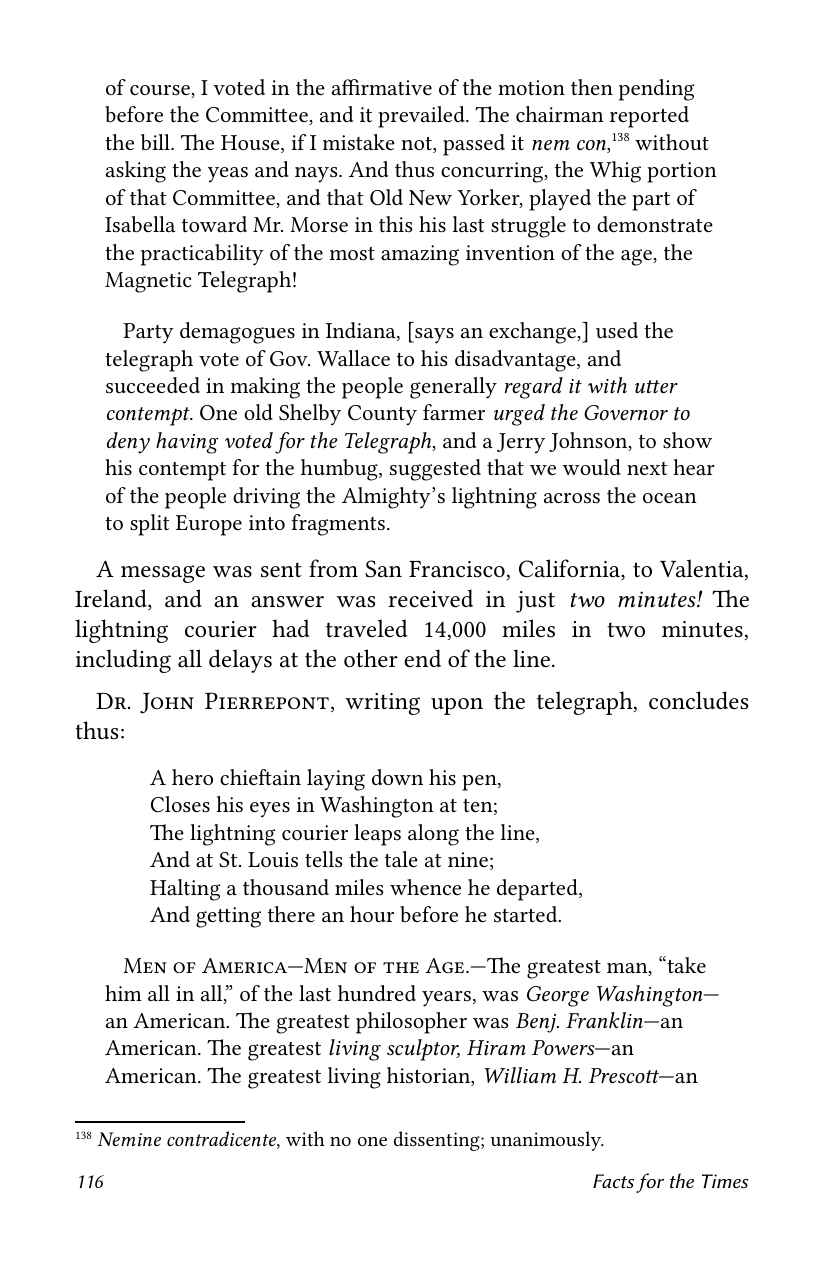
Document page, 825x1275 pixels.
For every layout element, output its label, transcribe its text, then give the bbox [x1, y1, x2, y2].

text Closes his eyes in Washington at ten; [150, 792, 750, 818]
text Halting a thousand miles whence he departed, [150, 874, 750, 901]
text Party demagogues in Indiana, [says an exchange,] used the telegraph vote of Gov. Wallace to his disadvantage, and succeeded in making the people generally regard it with utter contempt. One old Shelby County farmer urged the Governor to deny having voted for the Telegraph, and a Jerry Johnson, to show his contempt for the humbug, suggested that we would next hear of the people driving the Almighty’s lightning across the ocean to split Europe into fragments. [105, 318, 720, 536]
text The lightning courier leaps along the line, [150, 819, 750, 846]
text Dr. John Pierrepont, writing upon the telegraph, concludes thus: [75, 687, 750, 745]
text And at St. Louis tells the tale at nine; [150, 847, 750, 873]
text of course, I voted in the affirmative of the motion then pending before the Committee, and it prevailed. The chairman reported the bill. The House, if I mistake not, passed it nem con, without asking the yeas and nays. And thus concurring, the Whig portion of that Committee, and that Old New Yorker, played the part of Isabella toward Mr. Morse in this his last struggle to demonstrate the practicability of the most amazing invention of the age, the Magnetic Telegraph! [105, 75, 720, 293]
text Men of America—Men of the Age.—The greatest man, “take him all in all,” of the last hundred years, was George Washington—an American. The greatest philosopher was Benj. Franklin—an American. The greatest living sculptor, Hiram Powers—an American. The greatest living historian, William H. Prescott—an [105, 953, 720, 1089]
text A hero chieftain laying down his pen, [150, 765, 750, 791]
text A message was sent from San Francisco, California, to Valentia, Ireland, and an answer was received in just two minutes! The lightning courier had traveled 14,000 miles in two minutes, including all delays at the other end of the line. [75, 555, 750, 673]
text And getting there an hour before he started. [150, 902, 750, 928]
text Nemine contradicente, with no one dissenting; unanimously. [75, 1128, 750, 1152]
